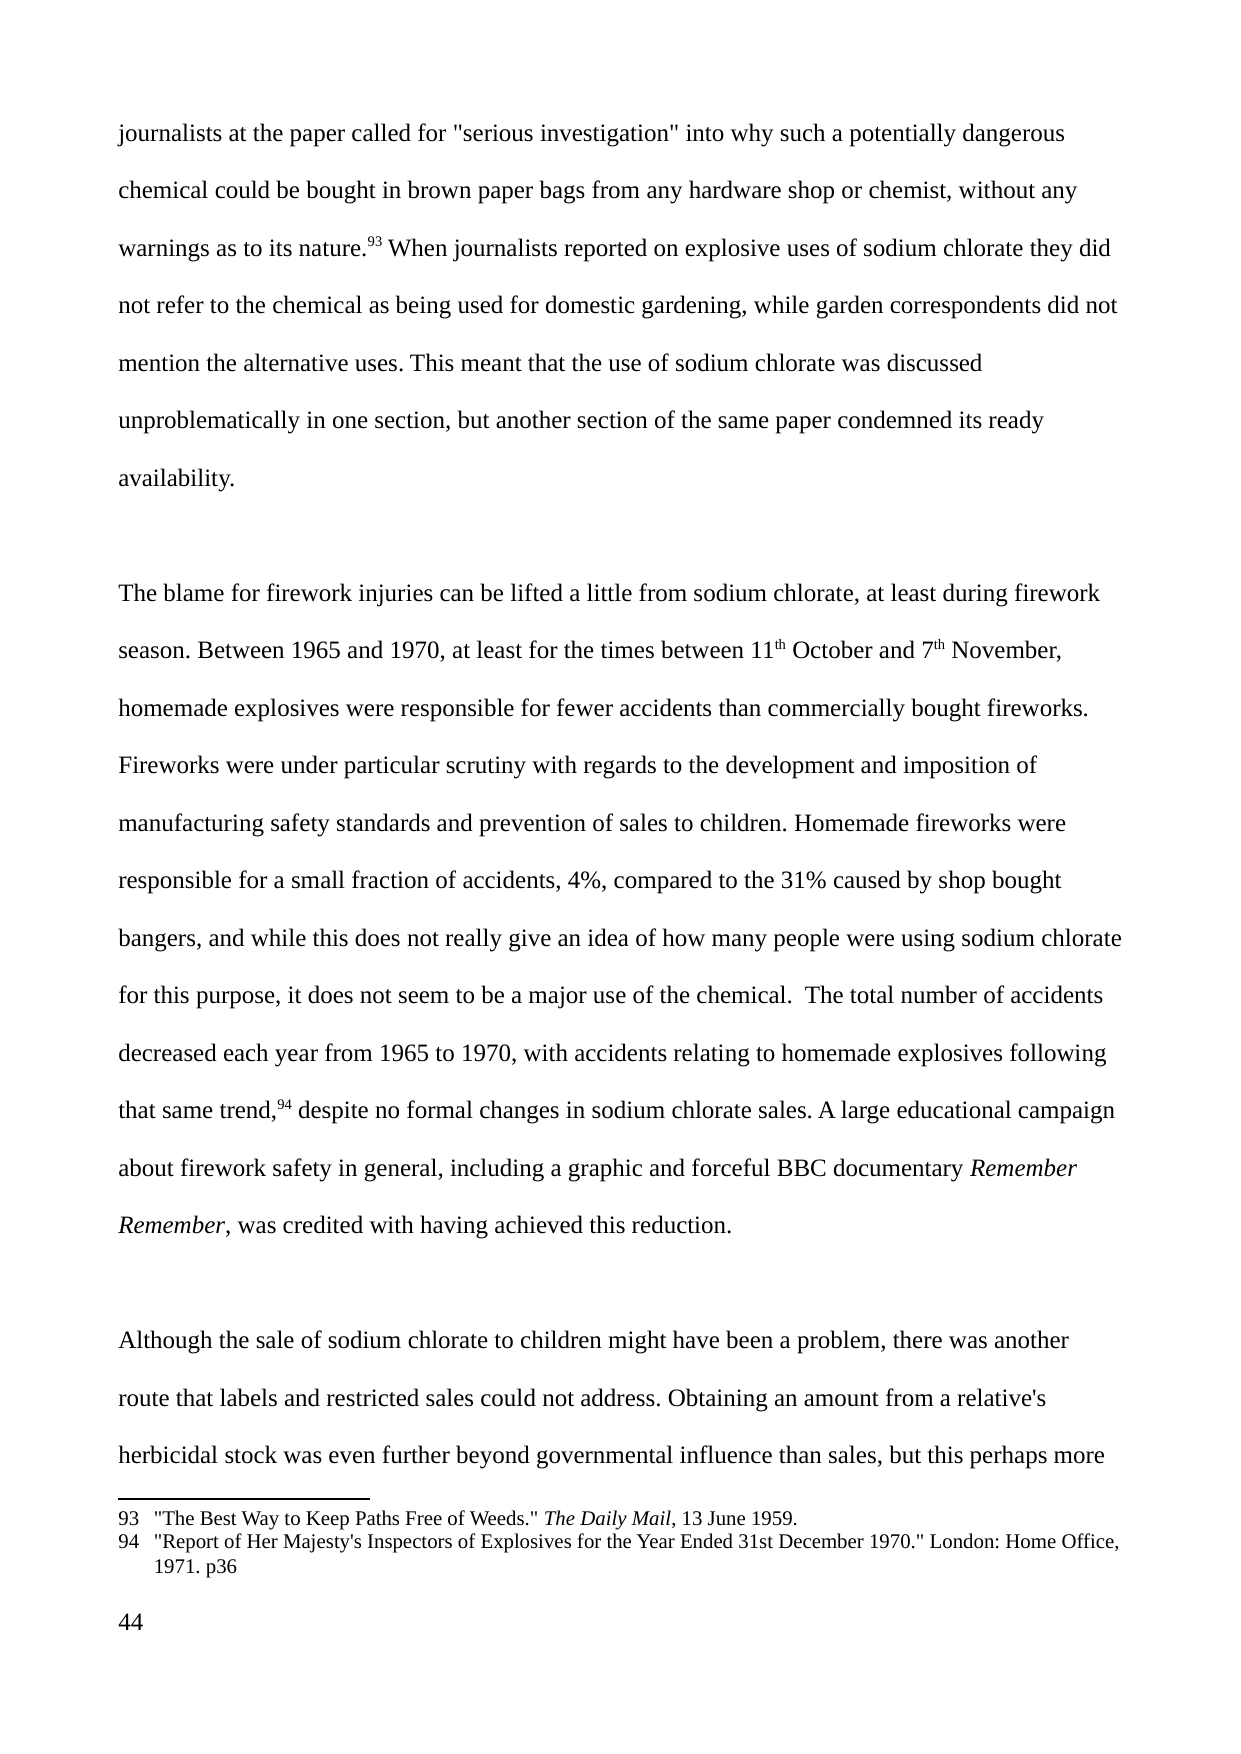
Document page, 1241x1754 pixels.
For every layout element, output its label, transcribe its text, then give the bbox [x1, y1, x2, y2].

text Although the sale of sodium chlorate to children might have been a problem, there was another route that labels and restricted sales could not address. Obtaining an amount from a relative's herbicidal stock was even further beyond governmental influence than sales, but this perhaps more [118, 1326, 1122, 1469]
text "Report of Her Majesty's Inspectors of Explosives for the Year Ended 31st December 1970." London: Home Office, 1971. p36 [118, 1529, 1122, 1578]
text journalists at the paper called for "serious investigation" into why such a potentially dangerous chemical could be bought in brown paper bags from any hardware shop or chemist, without any warnings as to its nature. When journalists reported on explosive uses of sodium chlorate they did not refer to the chemical as being used for domestic gardening, while garden correspondents did not mention the alternative uses. This meant that the use of sodium chlorate was discussed unproblematically in one section, but another section of the same paper condemned its ready availability. [118, 118, 1122, 492]
text "The Best Way to Keep Paths Free of Weeds." The Daily Mail, 13 June 1959. [118, 1505, 1122, 1529]
text The blame for firework injuries can be lifted a little from sodium chlorate, at least during firework season. Between 1965 and 1970, at least for the times between 11th October and 7th November, homemade explosives were responsible for fewer accidents than commercially bought fireworks. Fireworks were under particular scrutiny with regards to the development and imposition of manufacturing safety standards and prevention of sales to children. Homemade fireworks were responsible for a small fraction of accidents, 4%, compared to the 31% caused by shop bought bangers, and while this does not really give an idea of how many people were using sodium chlorate for this purpose, it does not seem to be a major use of the chemical. The total number of accidents decreased each year from 1965 to 1970, with accidents relating to homemade explosives following that same trend, despite no formal changes in sodium chlorate sales. A large educational campaign about firework safety in general, including a graphic and forceful BBC documentary Remember Remember, was credited with having achieved this reduction. [118, 578, 1122, 1239]
